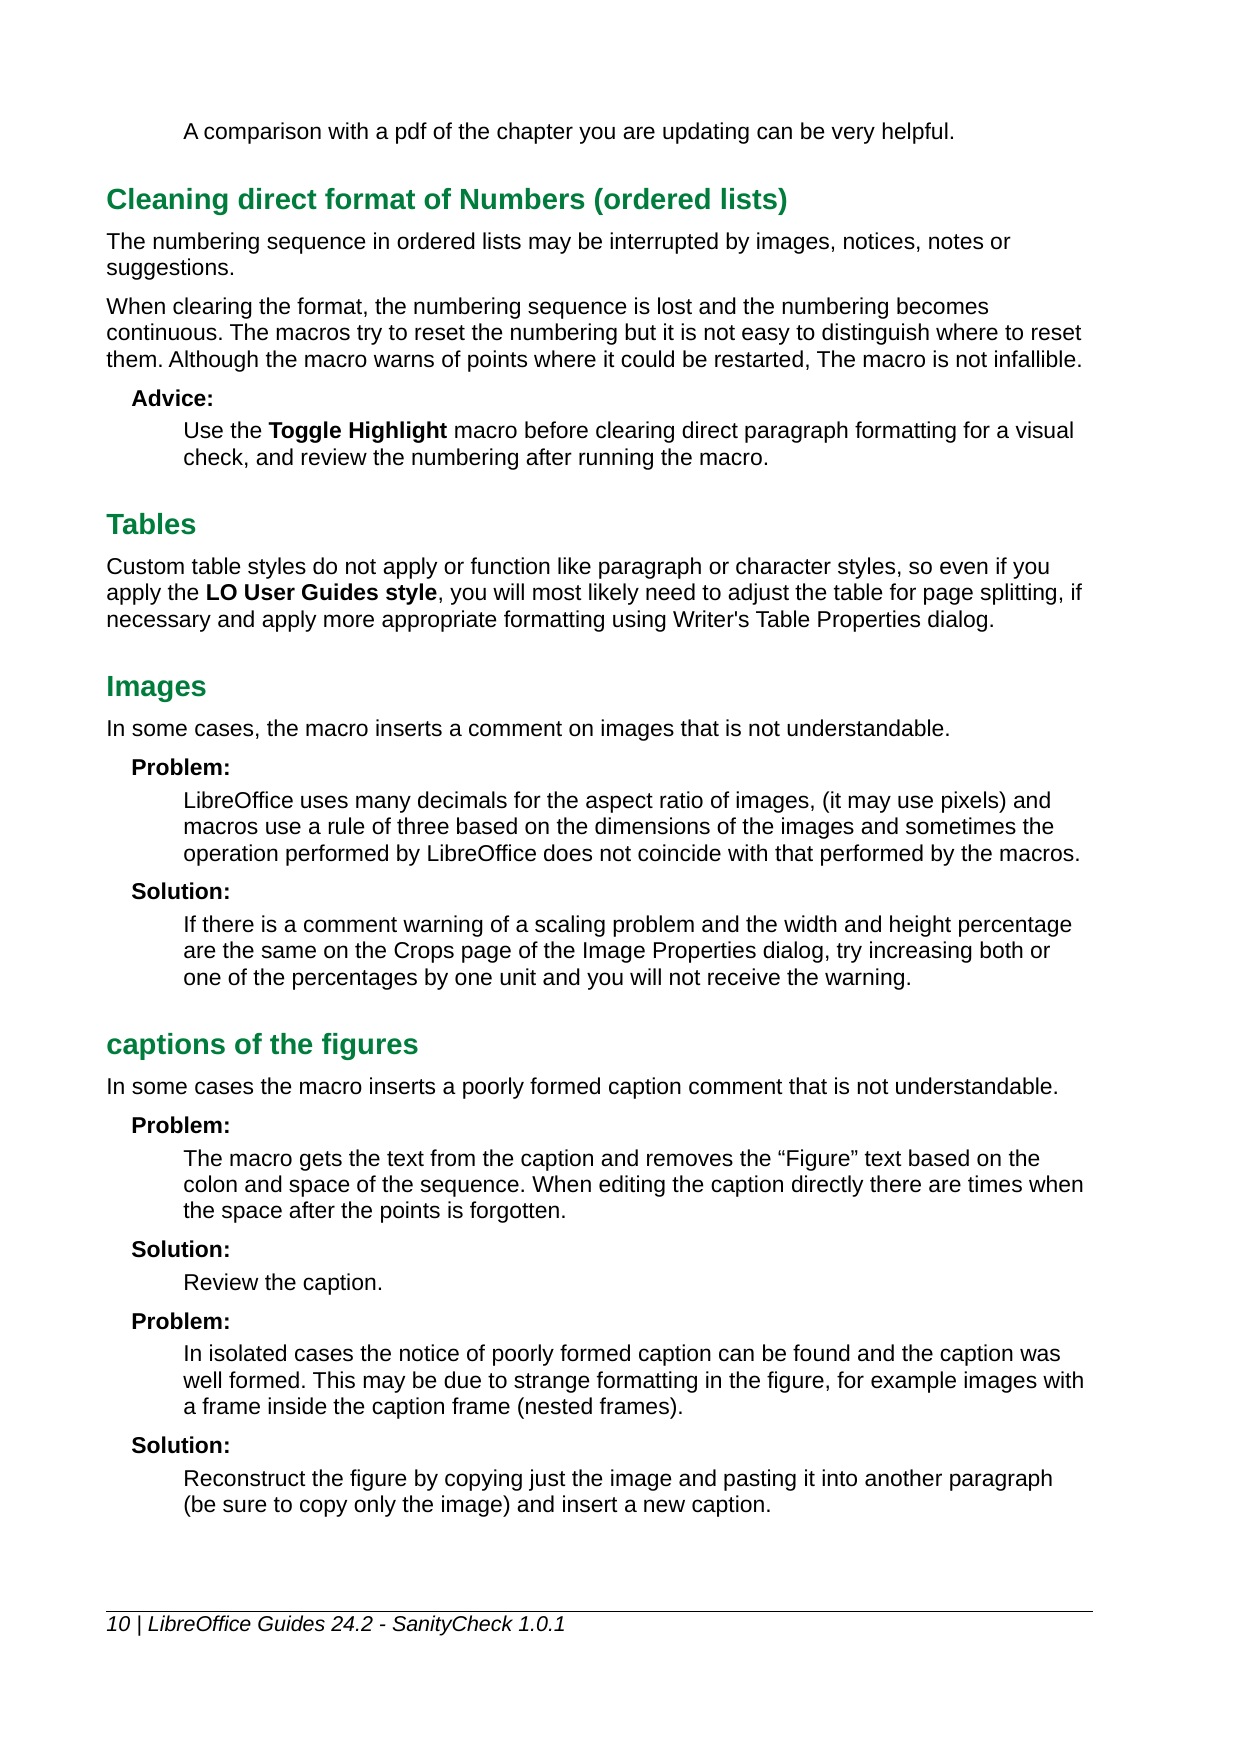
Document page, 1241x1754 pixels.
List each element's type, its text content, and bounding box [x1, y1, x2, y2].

subtitle Images [106, 669, 1093, 703]
text Reconstruct the figure by copying just the image and pasting it into another paragraph (be sure to copy only the image) and insert a new caption. [183, 1464, 1093, 1517]
list In some cases, the macro inserts a comment on images that is not understandable. [106, 715, 1093, 742]
text Problem: [131, 1112, 1093, 1138]
subtitle Tables [106, 507, 1093, 541]
text Review the caption. [183, 1269, 1093, 1295]
text Custom table styles do not apply or function like paragraph or character styles, so even if you apply the LO User Guides style, you will most likely need to adjust the table for page splitting, if necessary and apply more appropriate formatting using Writer's Table Properties dialog. [106, 553, 1093, 632]
list In some cases the macro inserts a poorly formed caption comment that is not understandable. [106, 1073, 1093, 1099]
subtitle Cleaning direct format of Numbers (ordered lists) [106, 182, 1093, 215]
subtitle captions of the figures [106, 1027, 1093, 1061]
text A comparison with a pdf of the chapter you are updating can be very helpful. [183, 118, 1093, 144]
text The numbering sequence in ordered lists may be interrupted by images, notices, notes or suggestions. [106, 228, 1093, 280]
text Solution: [131, 878, 1093, 905]
text LibreOffice uses many decimals for the aspect ratio of images, (it may use pixels) and macros use a rule of three based on the dimensions of the images and sometimes the operation performed by LibreOffice does not coincide with that performed by the macros. [183, 787, 1093, 866]
text In isolated cases the notice of poorly formed caption can be found and the caption was well formed. This may be due to strange formatting in the figure, for example images with a frame inside the caption frame (nested frames). [183, 1340, 1093, 1419]
text If there is a comment warning of a scaling problem and the width and height percentage are the same on the Crops page of the Image Properties dialog, try increasing both or one of the percentages by one unit and you will not receive the warning. [183, 911, 1093, 990]
text Solution: [131, 1236, 1093, 1263]
text Solution: [131, 1432, 1093, 1458]
text Advice: [131, 384, 1093, 411]
text Problem: [131, 754, 1093, 781]
list When clearing the format, the numbering sequence is lost and the numbering becomes continuous. The macros try to reset the numbering but it is not easy to distinguish where to reset them. Although the macro warns of points where it could be restarted, The macro is not infallible. [106, 293, 1093, 372]
text The macro gets the text from the caption and removes the “Figure” text based on the colon and space of the sequence. When editing the caption directly there are times when the space after the points is forgotten. [183, 1145, 1093, 1224]
text Problem: [131, 1308, 1093, 1334]
text Use the Toggle Highlight macro before clearing direct paragraph formatting for a visual check, and review the numbering after running the macro. [183, 417, 1093, 470]
